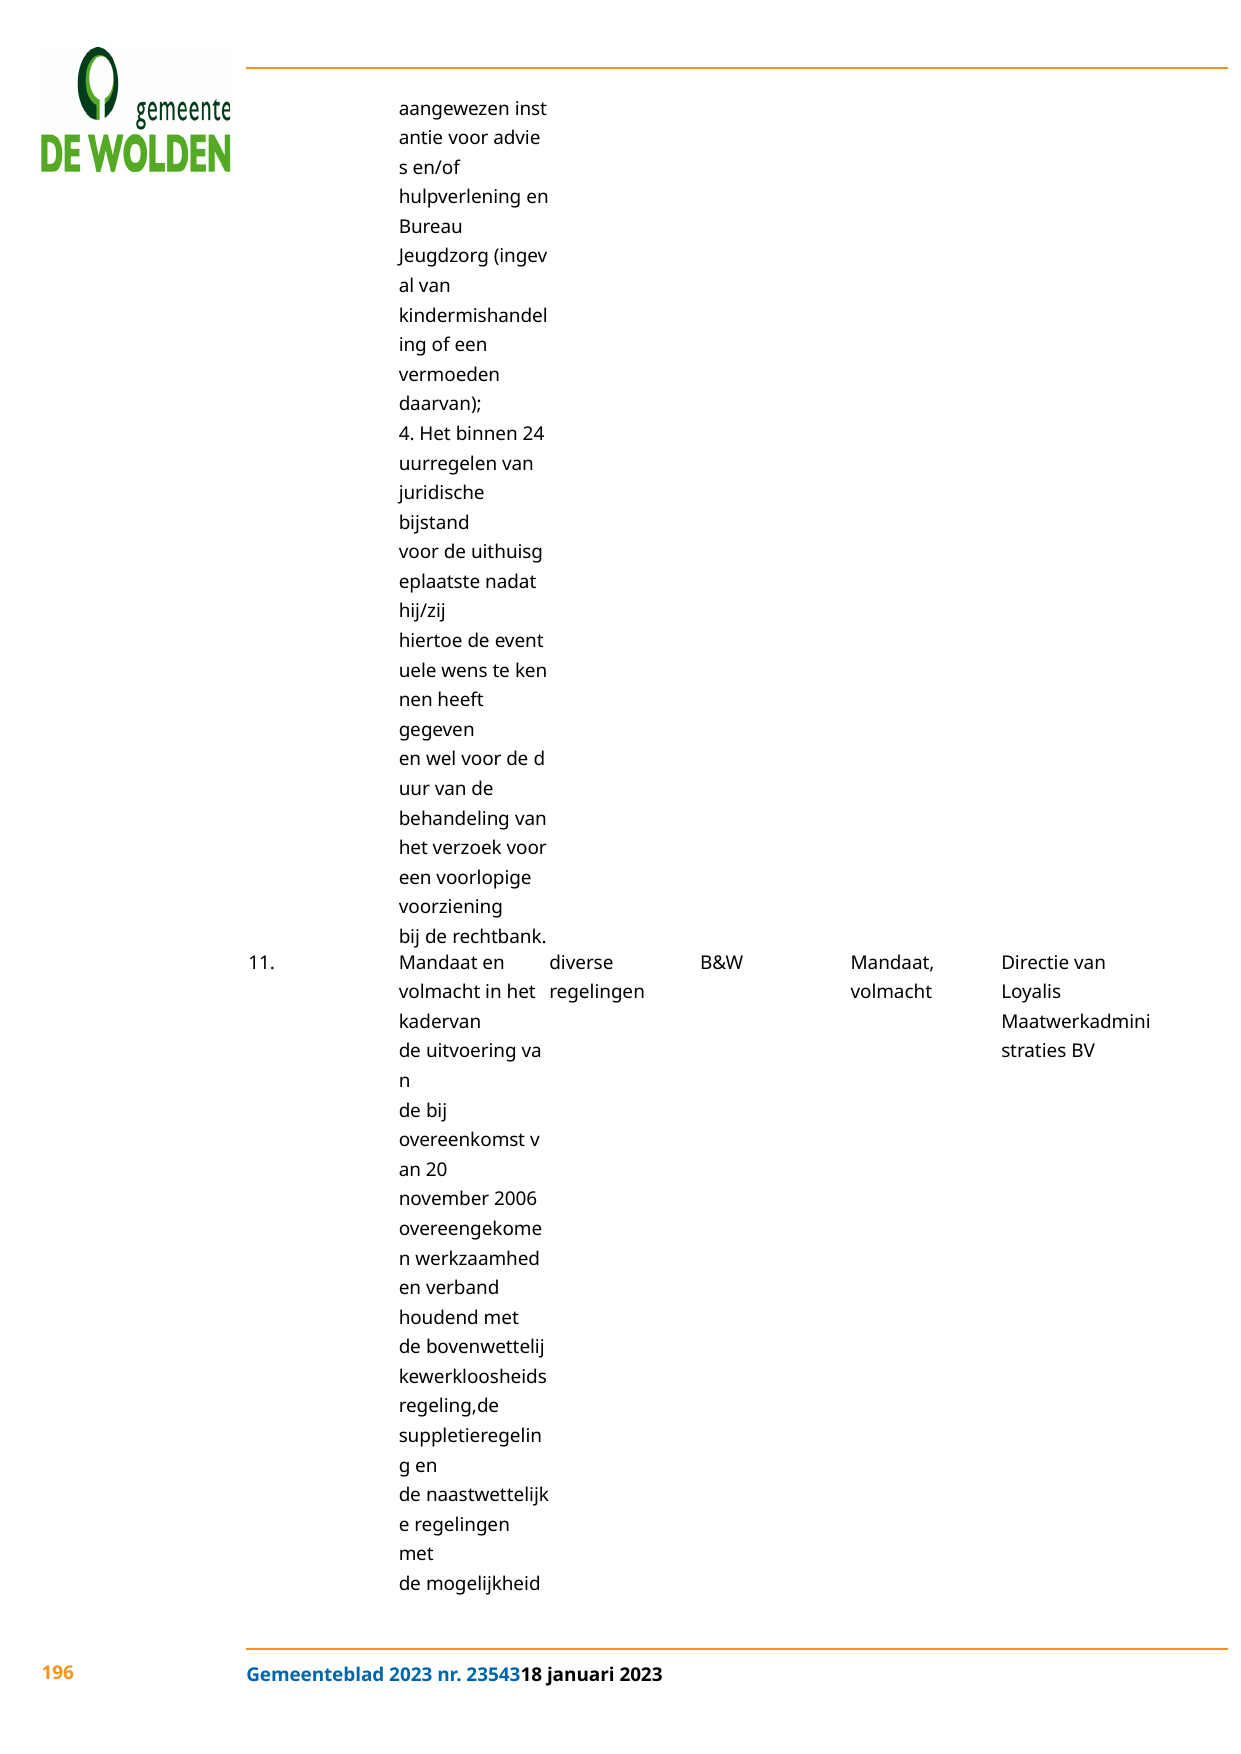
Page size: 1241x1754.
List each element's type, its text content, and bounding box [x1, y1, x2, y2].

table_cell [549, 95, 700, 949]
table_cell B&W [700, 949, 850, 1596]
table_cell [1001, 95, 1152, 949]
table_cell aangewezen instantie voor advies en/of hulpverlening en Bureau Jeugdzorg (ingeval van kindermishandeling of een vermoeden daarvan); 4. Het binnen 24 uurregelen van juridische bijstand voor de uithuisgeplaatste nadat hij/zij hiertoe de eventuele wens te kennen heeft gegeven en wel voor de duur van de behandeling van het verzoek voor een voorlopige voorziening bij de rechtbank. [399, 95, 549, 949]
table_cell diverse regelingen [549, 949, 700, 1596]
table_cell [248, 95, 398, 949]
table_cell Mandaat, volmacht [850, 949, 1001, 1596]
table_cell Directie van Loyalis Maatwerkadministraties BV [1001, 949, 1152, 1596]
table_cell [700, 95, 850, 949]
table_cell Mandaat en volmacht in het kadervan de uitvoering van de bij overeenkomst van 20 november 2006 overeengekomen werkzaamheden verband houdend met de bovenwettelijkewerkloosheidsregeling,de suppletieregeling en de naastwettelijke regelingen met de mogelijkheid [399, 949, 549, 1596]
table_cell [850, 95, 1001, 949]
picture [41, 47, 231, 172]
table_cell 11. [248, 949, 398, 1596]
